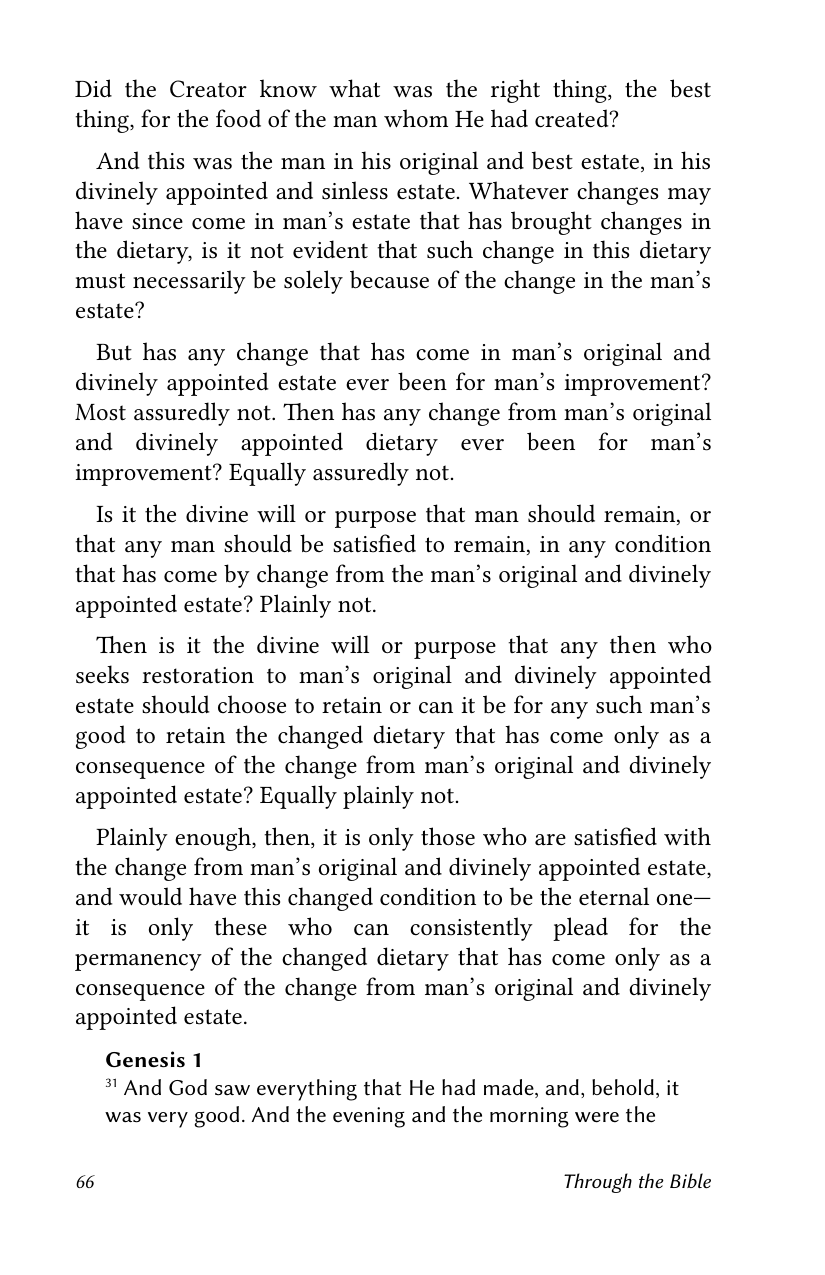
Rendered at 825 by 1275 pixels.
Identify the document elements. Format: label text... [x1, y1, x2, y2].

text 31 And God saw everything that He had made, and, behold, it was very good. And the evening and the morning were the [105, 1075, 682, 1128]
text Is it the divine will or purpose that man should remain, or that any man should be satisfied to remain, in any condition that has come by change from the man’s original and divinely appointed estate? Plainly not. [75, 500, 712, 618]
text Plainly enough, then, it is only those who are satisfied with the change from man’s original and divinely appointed estate, and would have this changed condition to be the eternal one—it is only these who can consistently plead for the permanency of the changed dietary that has come only as a consequence of the change from man’s original and divinely appointed estate. [75, 823, 712, 1031]
text Then is it the divine will or purpose that any then who seeks restoration to man’s original and divinely appointed estate should choose to retain or can it be for any such man’s good to retain the changed dietary that has come only as a consequence of the change from man’s original and divinely appointed estate? Equally plainly not. [75, 632, 712, 809]
text And this was the man in his original and best estate, in his divinely appointed and sinless estate. Whatever changes may have since come in man’s estate that has brought changes in the dietary, is it not evident that such change in this dietary must necessarily be solely because of the change in the man’s estate? [75, 147, 712, 325]
text Did the Creator know what was the right thing, the best thing, for the food of the man whom He had created? [75, 75, 712, 133]
text But has any change that has come in man’s original and divinely appointed estate ever been for man’s improvement? Most assuredly not. Then has any change from man’s original and divinely appointed dietary ever been for man’s improvement? Equally assuredly not. [75, 338, 712, 486]
text Genesis 1 [105, 1047, 712, 1073]
